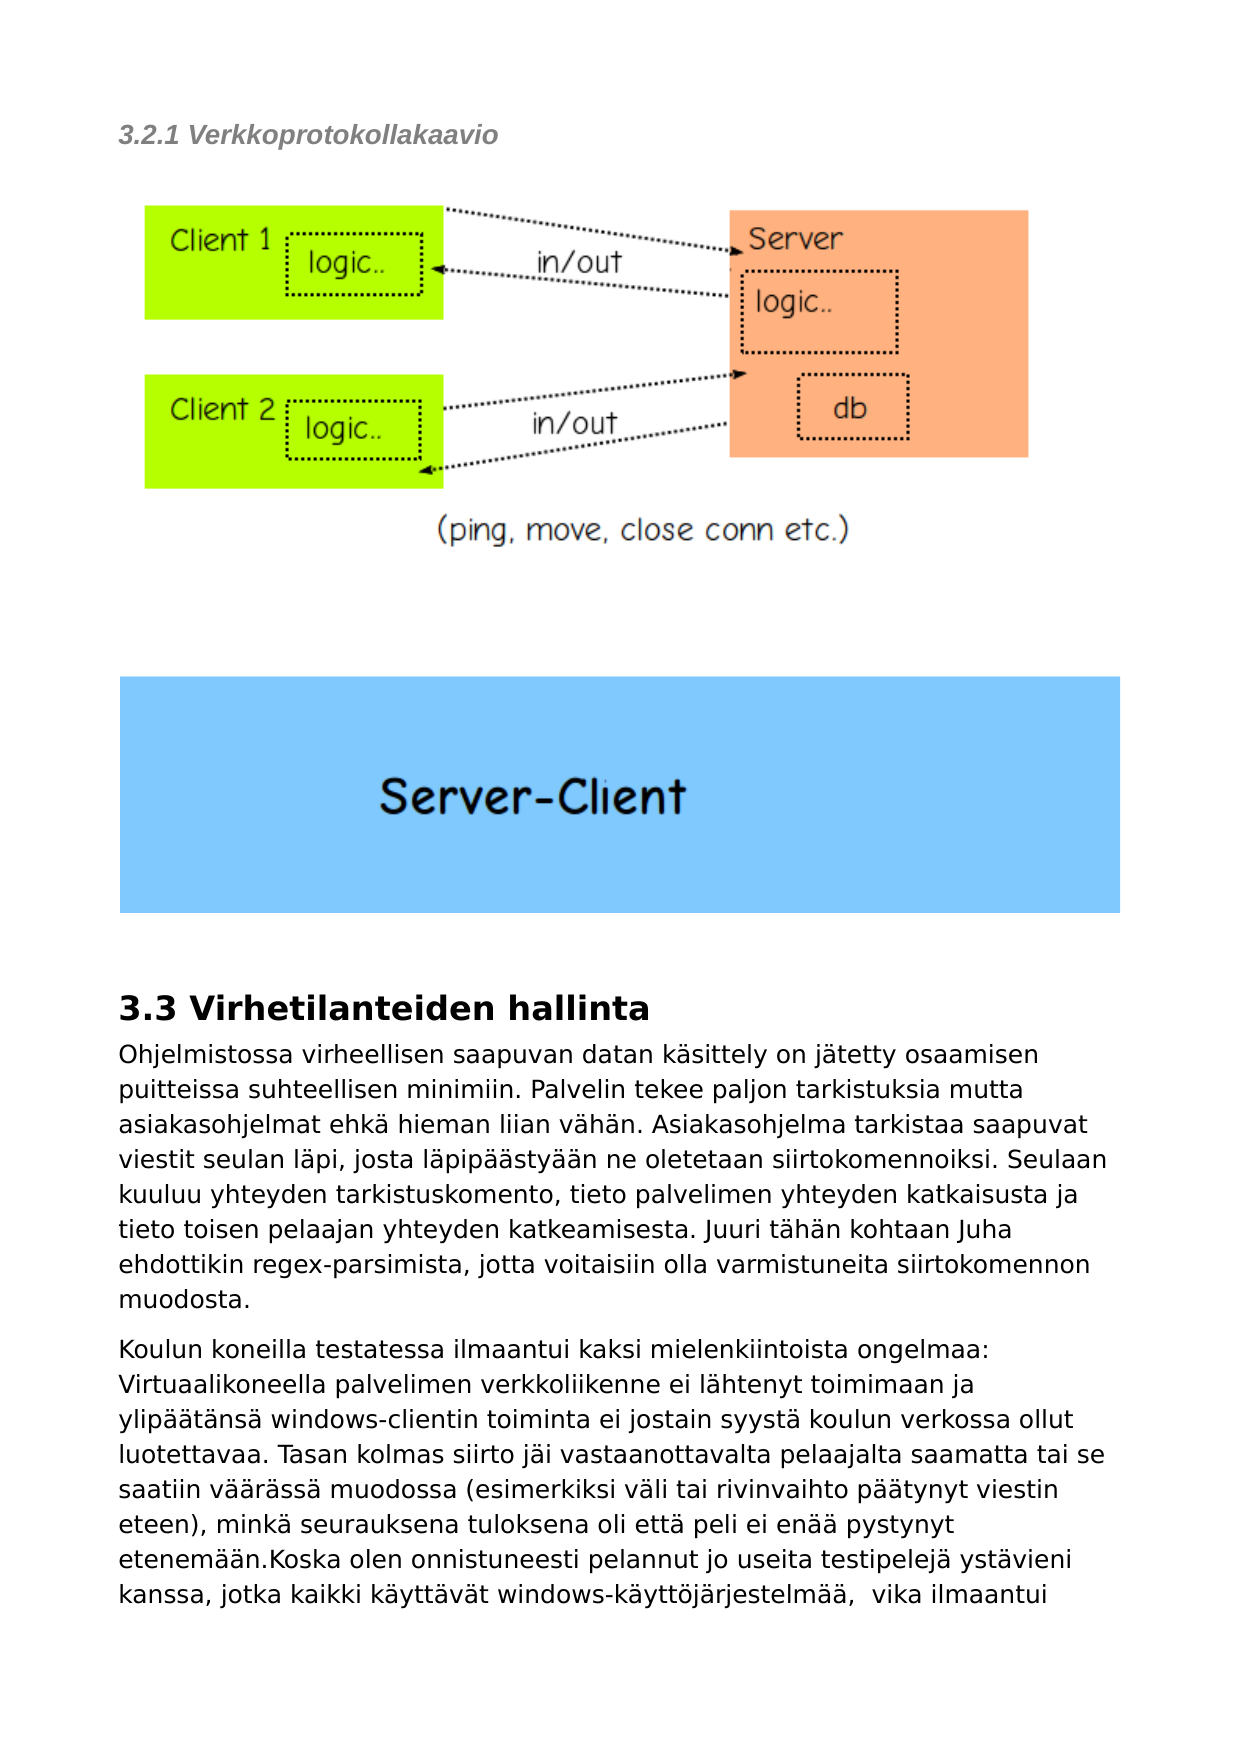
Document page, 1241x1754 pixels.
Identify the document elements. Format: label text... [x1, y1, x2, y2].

text Koulun koneilla testatessa ilmaantui kaksi mielenkiintoista ongelmaa: Virtuaalikoneella palvelimen verkkoliikenne ei lähtenyt toimimaan ja ylipäätänsä windows-clientin toiminta ei jostain syystä koulun verkossa ollut luotettavaa. Tasan kolmas siirto jäi vastaanottavalta pelaajalta saamatta tai se saatiin väärässä muodossa (esimerkiksi väli tai rivinvaihto päätynyt viestin eteen), minkä seurauksena tuloksena oli että peli ei enää pystynyt etenemään.Koska olen onnistuneesti pelannut jo useita testipelejä ystävieni kanssa, jotka kaikki käyttävät windows-käyttöjärjestelmää, vika ilmaantui [118, 1335, 1122, 1609]
text Ohjelmistossa virheellisen saapuvan datan käsittely on jätetty osaamisen puitteissa suhteellisen minimiin. Palvelin tekee paljon tarkistuksia mutta asiakasohjelmat ehkä hieman liian vähän. Asiakasohjelma tarkistaa saapuvat viestit seulan läpi, josta läpipäästyään ne oletetaan siirtokomennoiksi. Seulaan kuuluu yhteyden tarkistuskomento, tieto palvelimen yhteyden katkaisusta ja tieto toisen pelaajan yhteyden katkeamisesta. Juuri tähän kohtaan Juha ehdottikin regex-parsimista, jotta voitaisiin olla varmistuneita siirtokomennon muodosta. [118, 1040, 1122, 1314]
subtitle 3.3 Virhetilanteiden hallinta [118, 989, 1122, 1028]
subtitle 3.2.1 Verkkoprotokollakaavio [118, 118, 1122, 150]
picture [120, 162, 1121, 913]
